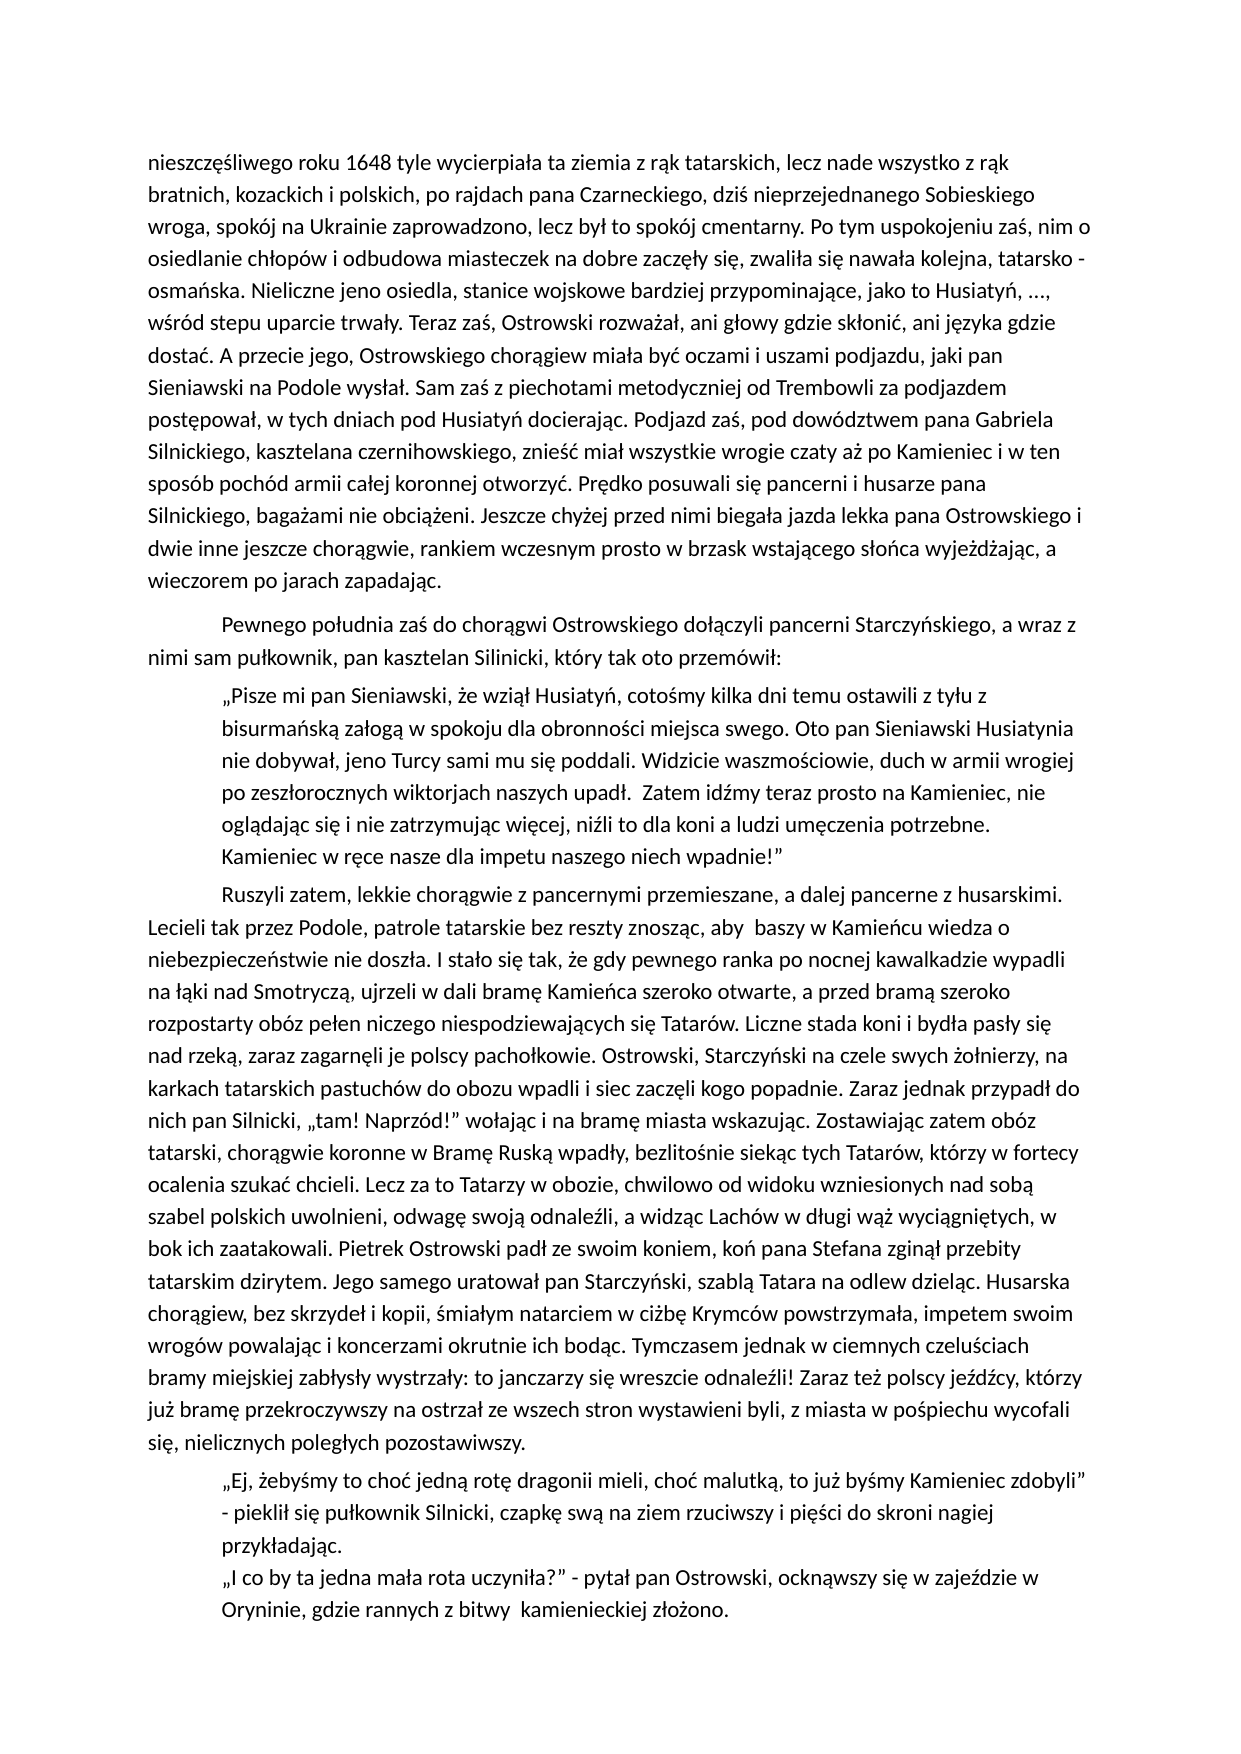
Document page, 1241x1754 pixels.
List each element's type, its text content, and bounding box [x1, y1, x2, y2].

text „Ej, żebyśmy to choć jedną rotę dragonii mieli, choć malutką, to już byśmy Kamieniec zdobyli” - pieklił się pułkownik Silnicki, czapkę swą na ziem rzuciwszy i pięści do skroni nagiej przykładając. [221, 1466, 1093, 1559]
text Pewnego południa zaś do chorągwi Ostrowskiego dołączyli pancerni Starczyńskiego, a wraz z nimi sam pułkownik, pan kasztelan Silinicki, który tak oto przemówił: [148, 611, 1093, 671]
text „Pisze mi pan Sieniawski, że wziął Husiatyń, cotośmy kilka dni temu ostawili z tyłu z bisurmańską załogą w spokoju dla obronności miejsca swego. Oto pan Sieniawski Husiatynia nie dobywał, jeno Turcy sami mu się poddali. Widzicie waszmościowie, duch w armii wrogiej po zeszłorocznych wiktorjach naszych upadł. Zatem idźmy teraz prosto na Kamieniec, nie oglądając się i nie zatrzymując więcej, niźli to dla koni a ludzi umęczenia potrzebne. Kamieniec w ręce nasze dla impetu naszego niech wpadnie!” [221, 681, 1093, 870]
text nieszczęśliwego roku 1648 tyle wycierpiała ta ziemia z rąk tatarskich, lecz nade wszystko z rąk bratnich, kozackich i polskich, po rajdach pana Czarneckiego, dziś nieprzejednanego Sobieskiego wroga, spokój na Ukrainie zaprowadzono, lecz był to spokój cmentarny. Po tym uspokojeniu zaś, nim o osiedlanie chłopów i odbudowa miasteczek na dobre zaczęły się, zwaliła się nawała kolejna, tatarsko - osmańska. Nieliczne jeno osiedla, stanice wojskowe bardziej przypominające, jako to Husiatyń, ..., wśród stepu uparcie trwały. Teraz zaś, Ostrowski rozważał, ani głowy gdzie skłonić, ani języka gdzie dostać. A przecie jego, Ostrowskiego chorągiew miała być oczami i uszami podjazdu, jaki pan Sieniawski na Podole wysłał. Sam zaś z piechotami metodyczniej od Trembowli za podjazdem postępował, w tych dniach pod Husiatyń docierając. Podjazd zaś, pod dowództwem pana Gabriela Silnickiego, kasztelana czernihowskiego, znieść miał wszystkie wrogie czaty aż po Kamieniec i w ten sposób pochód armii całej koronnej otworzyć. Prędko posuwali się pancerni i husarze pana Silnickiego, bagażami nie obciążeni. Jeszcze chyżej przed nimi biegała jazda lekka pana Ostrowskiego i dwie inne jeszcze chorągwie, rankiem wczesnym prosto w brzask wstającego słońca wyjeżdżając, a wieczorem po jarach zapadając. [148, 148, 1093, 594]
text Ruszyli zatem, lekkie chorągwie z pancernymi przemieszane, a dalej pancerne z husarskimi. Lecieli tak przez Podole, patrole tatarskie bez reszty znosząc, aby baszy w Kamieńcu wiedza o niebezpieczeństwie nie doszła. I stało się tak, że gdy pewnego ranka po nocnej kawalkadzie wypadli na łąki nad Smotryczą, ujrzeli w dali bramę Kamieńca szeroko otwarte, a przed bramą szeroko rozpostarty obóz pełen niczego niespodziewających się Tatarów. Liczne stada koni i bydła pasły się nad rzeką, zaraz zagarnęli je polscy pachołkowie. Ostrowski, Starczyński na czele swych żołnierzy, na karkach tatarskich pastuchów do obozu wpadli i siec zaczęli kogo popadnie. Zaraz jednak przypadł do nich pan Silnicki, „tam! Naprzód!” wołając i na bramę miasta wskazując. Zostawiając zatem obóz tatarski, chorągwie koronne w Bramę Ruską wpadły, bezlitośnie siekąc tych Tatarów, którzy w fortecy ocalenia szukać chcieli. Lecz za to Tatarzy w obozie, chwilowo od widoku wzniesionych nad sobą szabel polskich uwolnieni, odwagę swoją odnaleźli, a widząc Lachów w długi wąż wyciągniętych, w bok ich zaatakowali. Pietrek Ostrowski padł ze swoim koniem, koń pana Stefana zginął przebity tatarskim dzirytem. Jego samego uratował pan Starczyński, szablą Tatara na odlew dzieląc. Husarska chorągiew, bez skrzydeł i kopii, śmiałym natarciem w ciżbę Krymców powstrzymała, impetem swoim wrogów powalając i koncerzami okrutnie ich bodąc. Tymczasem jednak w ciemnych czeluściach bramy miejskiej zabłysły wystrzały: to janczarzy się wreszcie odnaleźli! Zaraz też polscy jeźdźcy, którzy już bramę przekroczywszy na ostrzał ze wszech stron wystawieni byli, z miasta w pośpiechu wycofali się, nielicznych poległych pozostawiwszy. [148, 881, 1093, 1456]
text „I co by ta jedna mała rota uczyniła?” - pytał pan Ostrowski, ocknąwszy się w zajeździe w Oryninie, gdzie rannych z bitwy kamienieckiej złożono. [221, 1563, 1093, 1623]
